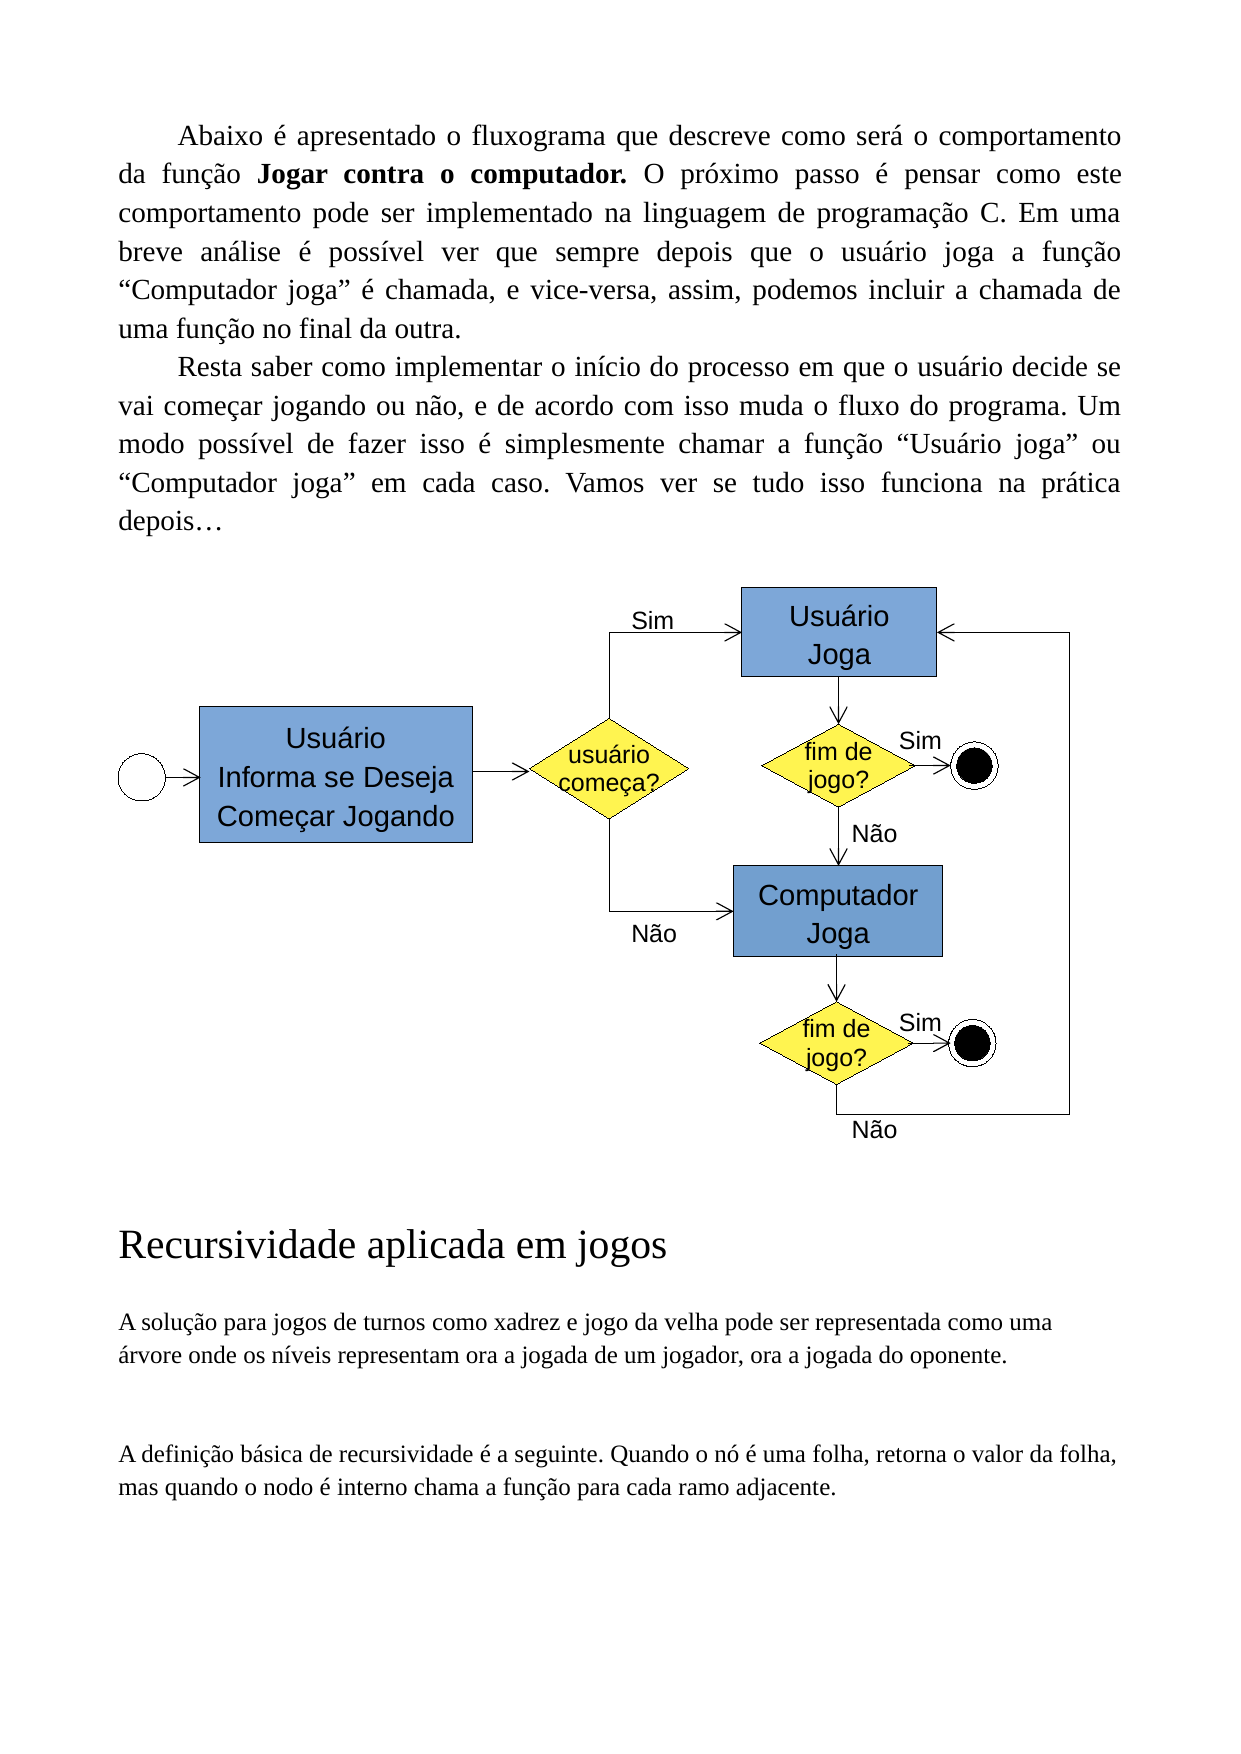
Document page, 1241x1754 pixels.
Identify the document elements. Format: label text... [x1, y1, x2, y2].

text Resta saber como implementar o início do processo em que o usuário decide se vai começar jogando ou não, e de acordo com isso muda o fluxo do programa. Um modo possível de fazer isso é simplesmente chamar a função “Usuário joga” ou “Computador joga” em cada caso. Vamos ver se tudo isso funciona na prática depois… [118, 349, 1122, 537]
text A definição básica de recursividade é a seguinte. Quando o nó é uma folha, retorna o valor da folha, mas quando o nodo é interno chama a função para cada ramo adjacente. [118, 1439, 1122, 1501]
text Recursividade aplicada em jogos [118, 1219, 1122, 1267]
text A solução para jogos de turnos como xadrez e jogo da velha pode ser representada como uma árvore onde os níveis representam ora a jogada de um jogador, ora a jogada do oponente. [118, 1307, 1122, 1369]
text Abaixo é apresentado o fluxograma que descreve como será o comportamento da função Jogar contra o computador. O próximo passo é pensar como este comportamento pode ser implementado na linguagem de programação C. Em uma breve análise é possível ver que sempre depois que o usuário joga a função “Computador joga” é chamada, e vice-versa, assim, podemos incluir a chamada de uma função no final da outra. [118, 118, 1122, 344]
